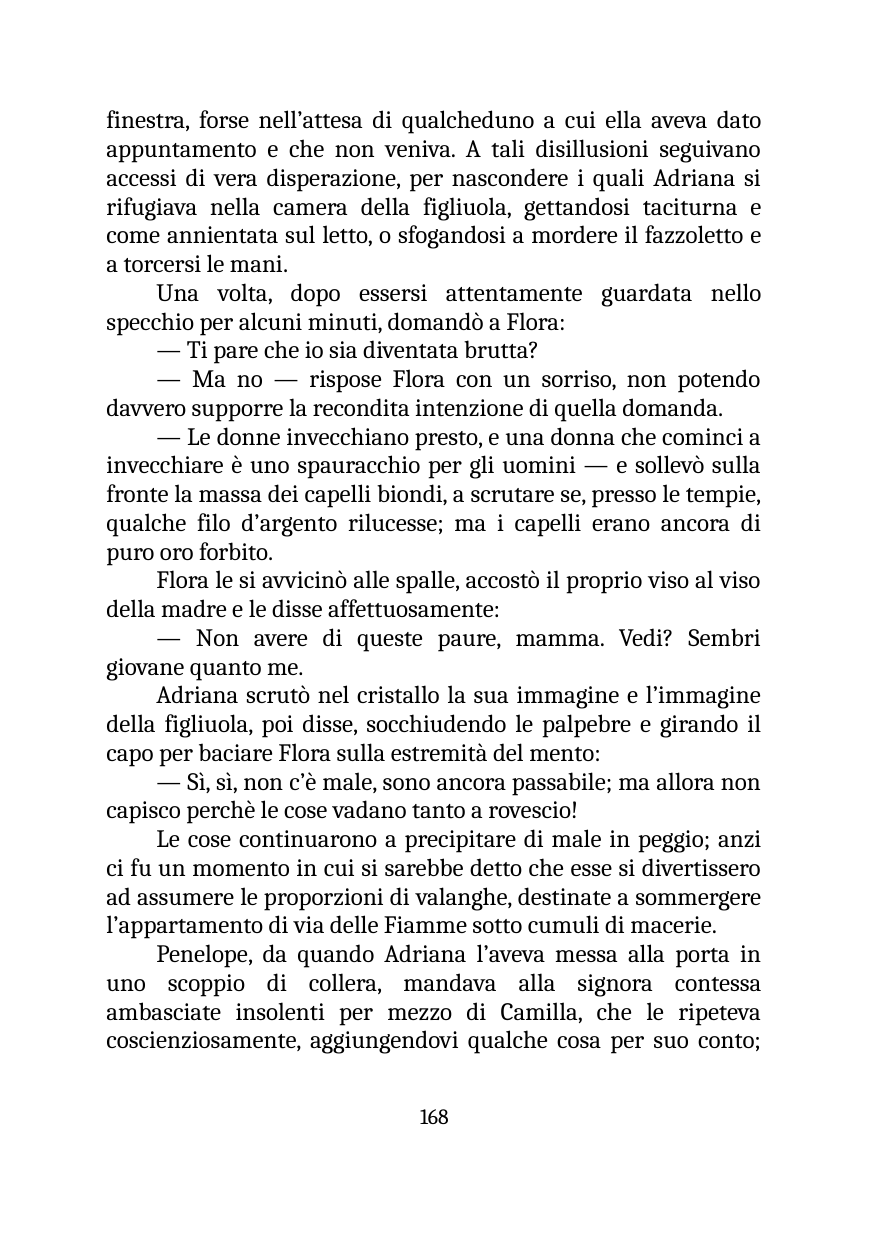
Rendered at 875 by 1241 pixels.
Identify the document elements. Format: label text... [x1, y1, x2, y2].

text Una volta, dopo essersi attentamente guardata nello specchio per alcuni minuti, domandò a Flora: [106, 279, 762, 336]
text Penelope, da quando Adriana l’aveva messa alla porta in uno scoppio di collera, mandava alla signora contessa ambasciate insolenti per mezzo di Camilla, che le ripeteva coscienziosamente, aggiungendovi qualche cosa per suo conto; [106, 940, 762, 1055]
text — Non avere di queste paure, mamma. Vedi? Sembri giovane quanto me. [106, 624, 762, 681]
text Flora le si avvicinò alle spalle, accostò il proprio viso al viso della madre e le disse affettuosamente: [106, 566, 762, 624]
text — Le donne invecchiano presto, e una donna che cominci a invecchiare è uno spauracchio per gli uomini — e sollevò sulla fronte la massa dei capelli biondi, a scrutare se, presso le tempie, qualche filo d’argento rilucesse; ma i capelli erano ancora di puro oro forbito. [106, 422, 762, 566]
text finestra, forse nell’attesa di qualcheduno a cui ella aveva dato appuntamento e che non veniva. A tali disillusioni seguivano accessi di vera disperazione, per nascondere i quali Adriana si rifugiava nella camera della figliuola, gettandosi taciturna e come annientata sul letto, o sfogandosi a mordere il fazzoletto e a torcersi le mani. [106, 106, 762, 279]
text Le cose continuarono a precipitare di male in peggio; anzi ci fu un momento in cui si sarebbe detto che esse si divertissero ad assumere le proporzioni di valanghe, destinate a sommergere l’appartamento di via delle Fiamme sotto cumuli di macerie. [106, 825, 762, 940]
text — Ma no — rispose Flora con un sorriso, non potendo davvero supporre la recondita intenzione di quella domanda. [106, 365, 762, 422]
text — Ti pare che io sia diventata brutta? [106, 336, 762, 365]
text Adriana scrutò nel cristallo la sua immagine e l’immagine della figliuola, poi disse, socchiudendo le palpebre e girando il capo per baciare Flora sulla estremità del mento: [106, 681, 762, 767]
text — Sì, sì, non c’è male, sono ancora passabile; ma allora non capisco perchè le cose vadano tanto a rovescio! [106, 767, 762, 825]
